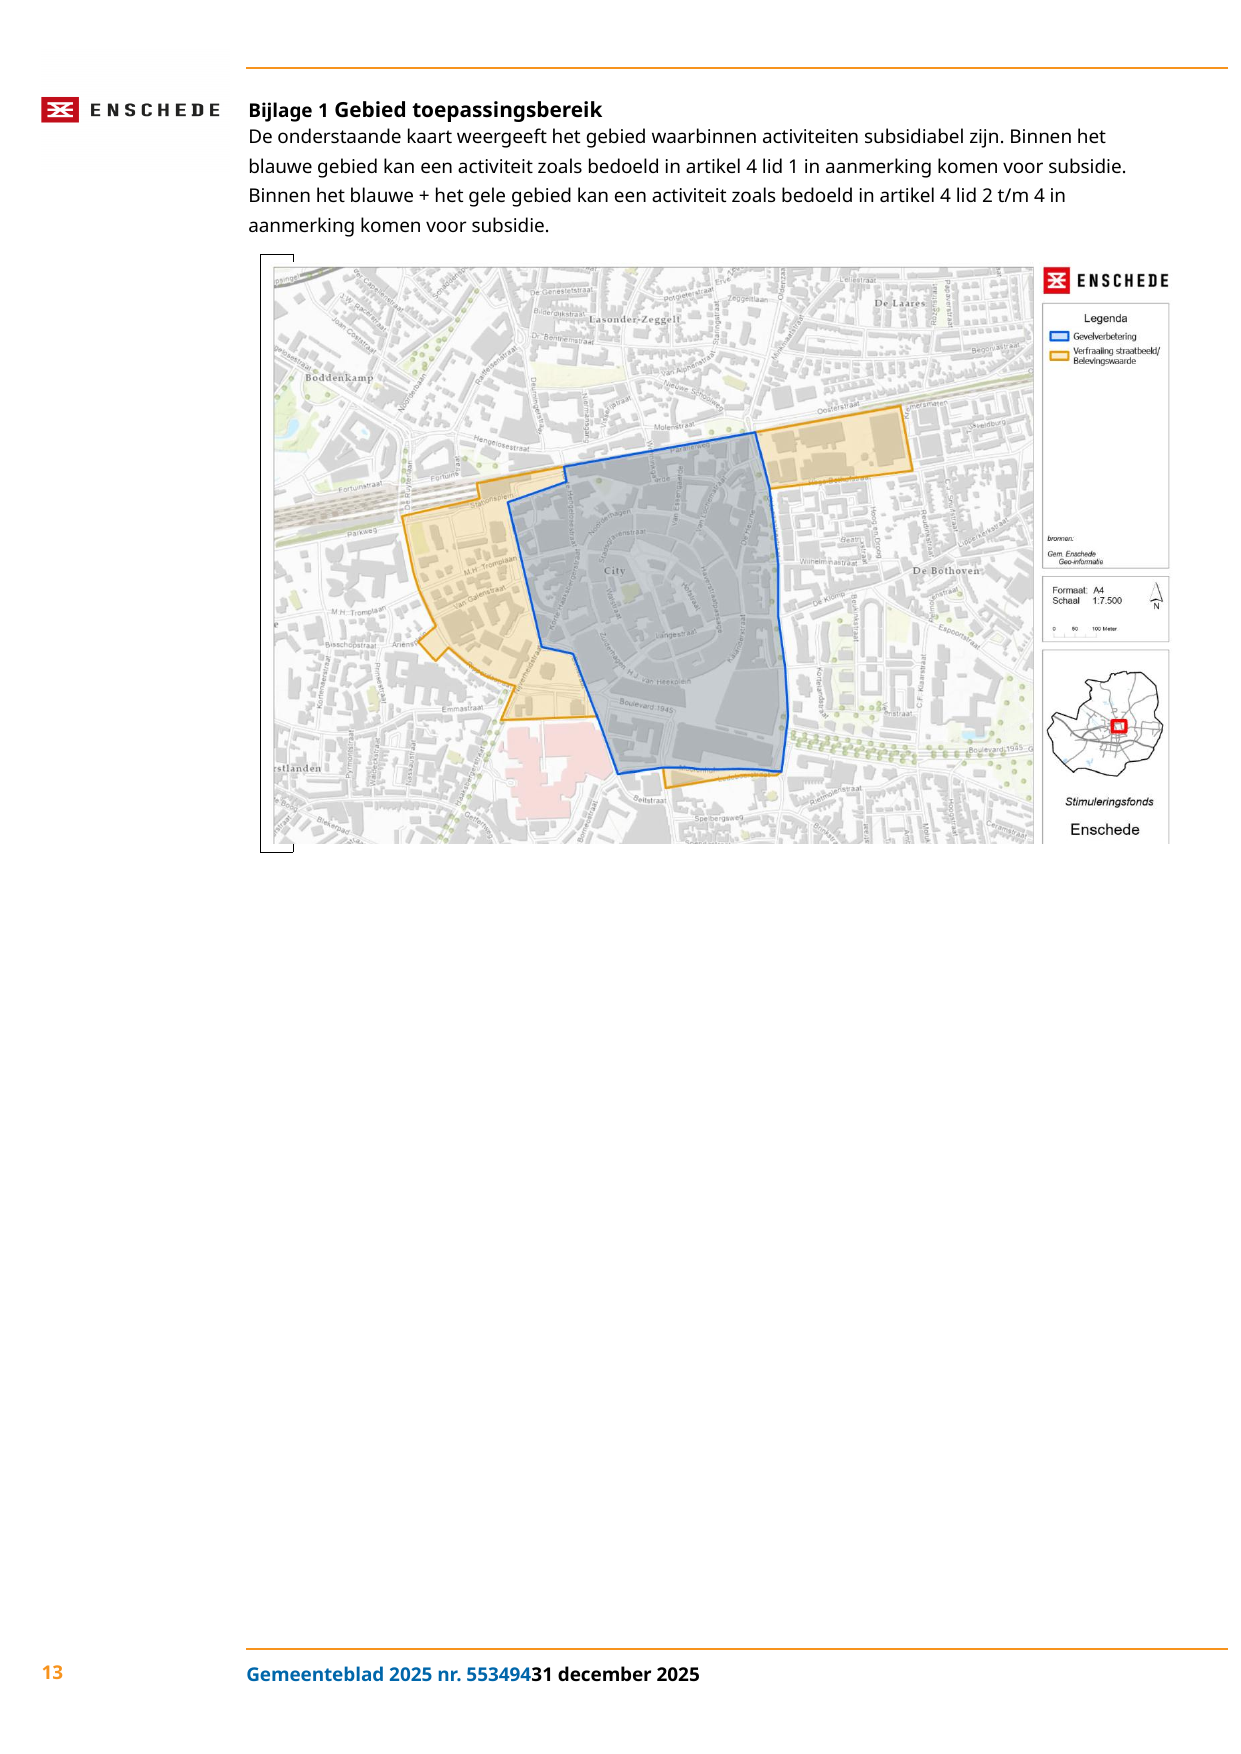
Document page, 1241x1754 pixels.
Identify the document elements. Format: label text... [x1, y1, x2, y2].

picture [41, 47, 231, 172]
picture [268, 262, 1173, 844]
text Bijlage 1 Gebied toepassingsbereik [248, 95, 1152, 123]
text De onderstaande kaart weergeeft het gebied waarbinnen activiteiten subsidiabel zijn. Binnen het blauwe gebied kan een activiteit zoals bedoeld in artikel 4 lid 1 in aanmerking komen voor subsidie. Binnen het blauwe + het gele gebied kan een activiteit zoals bedoeld in artikel 4 lid 2 t/m 4 in aanmerking komen voor subsidie. [248, 123, 1152, 238]
